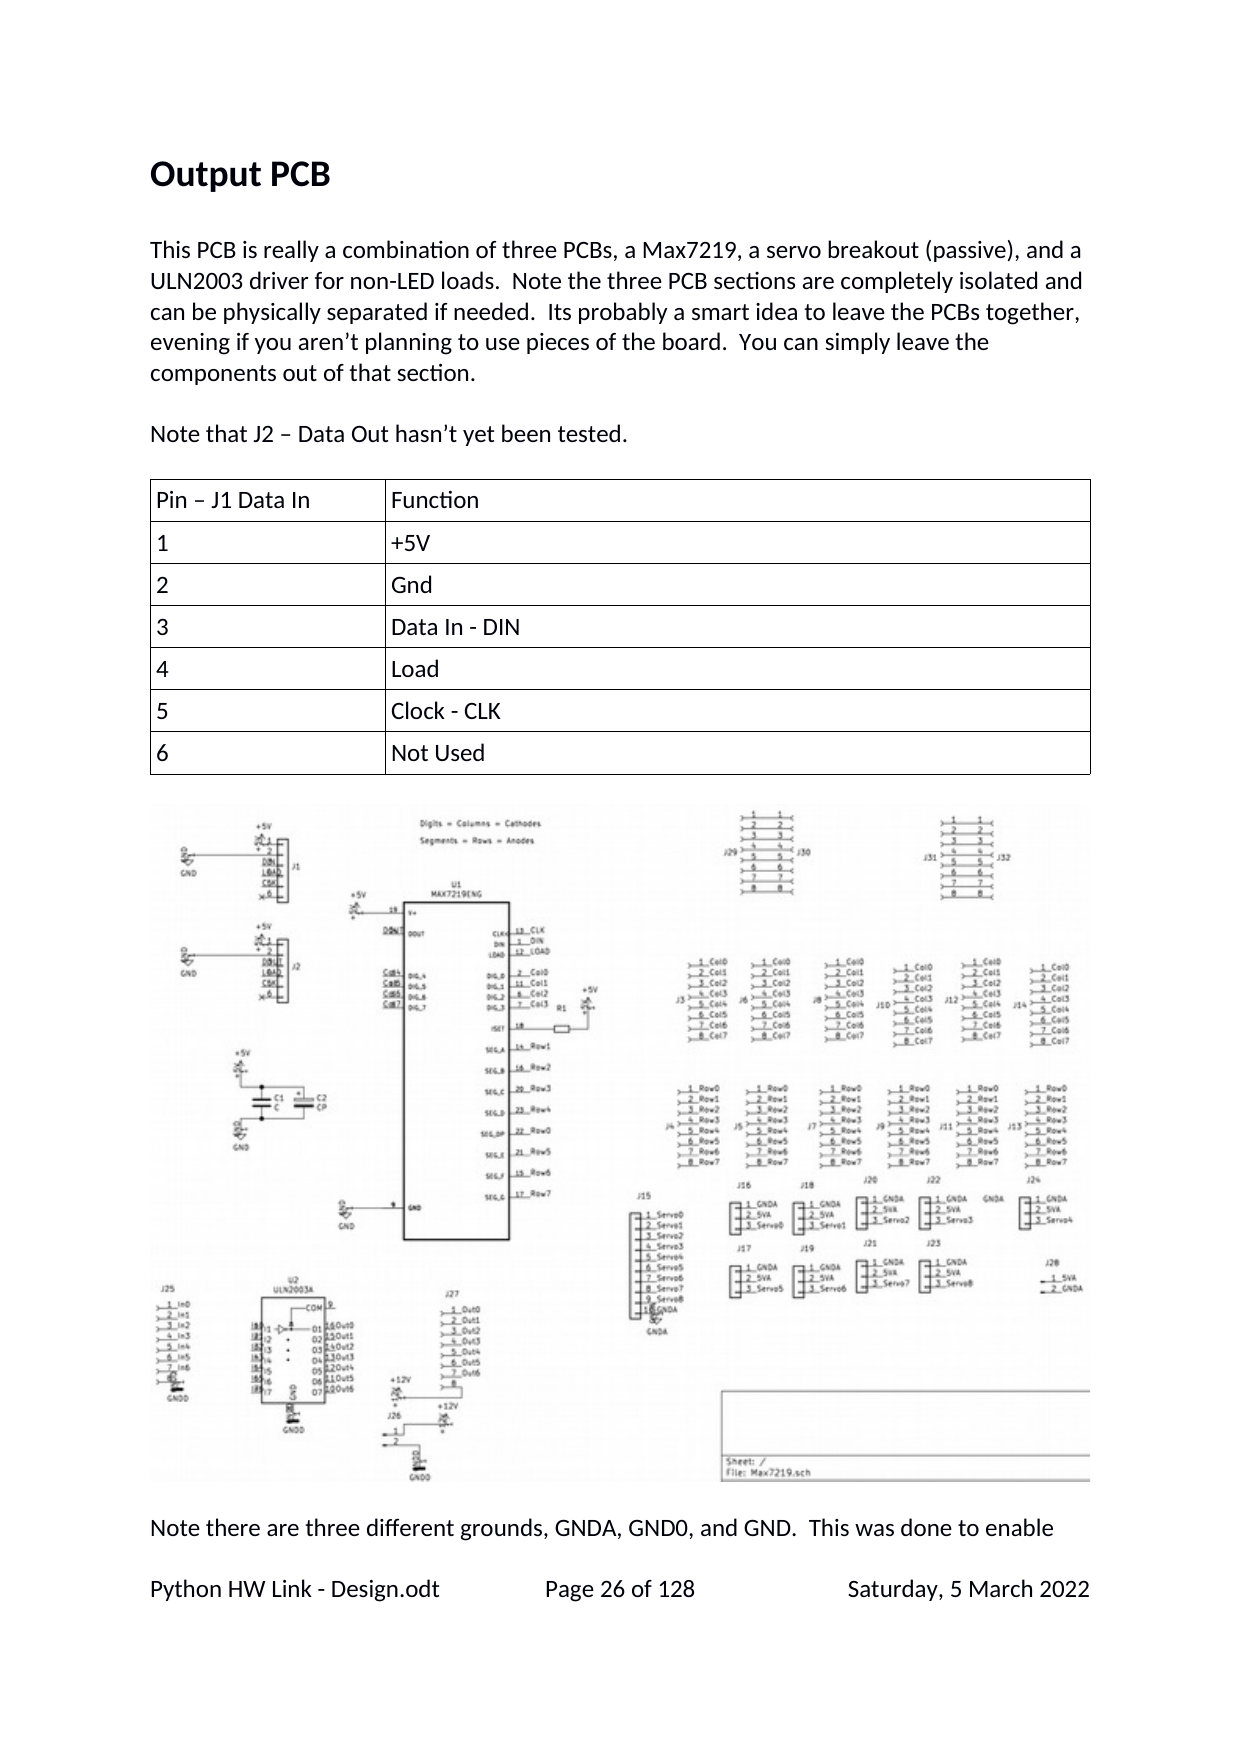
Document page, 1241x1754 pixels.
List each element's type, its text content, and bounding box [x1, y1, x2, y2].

text Note that J2 – Data Out hasn’t yet been tested. [150, 418, 1090, 448]
table_cell Not Used [386, 732, 1090, 773]
table_cell 6 [151, 732, 385, 773]
text Note there are three different grounds, GNDA, GND0, and GND. This was done to enable [150, 1512, 1090, 1543]
picture [150, 804, 1091, 1482]
table_cell 1 [151, 522, 385, 563]
table_header Function [386, 480, 1090, 521]
table_cell 2 [151, 564, 385, 605]
table_cell Data In - DIN [386, 606, 1090, 647]
table_cell 4 [151, 648, 385, 689]
table_cell 5 [151, 690, 385, 731]
table_cell Gnd [386, 564, 1090, 605]
text This PCB is really a combination of three PCBs, a Max7219, a servo breakout (passive), and a ULN2003 driver for non-LED loads. Note the three PCB sections are completely isolated and can be physically separated if needed. Its probably a smart idea to leave the PCBs together, evening if you aren’t planning to use pieces of the board. You can simply leave the components out of that section. [150, 235, 1090, 387]
table_cell +5V [386, 522, 1090, 563]
subtitle Output PCB [150, 150, 1090, 196]
table_header Pin – J1 Data In [151, 480, 385, 521]
table_cell 3 [151, 606, 385, 647]
table_cell Load [386, 648, 1090, 689]
table_cell Clock - CLK [386, 690, 1090, 731]
